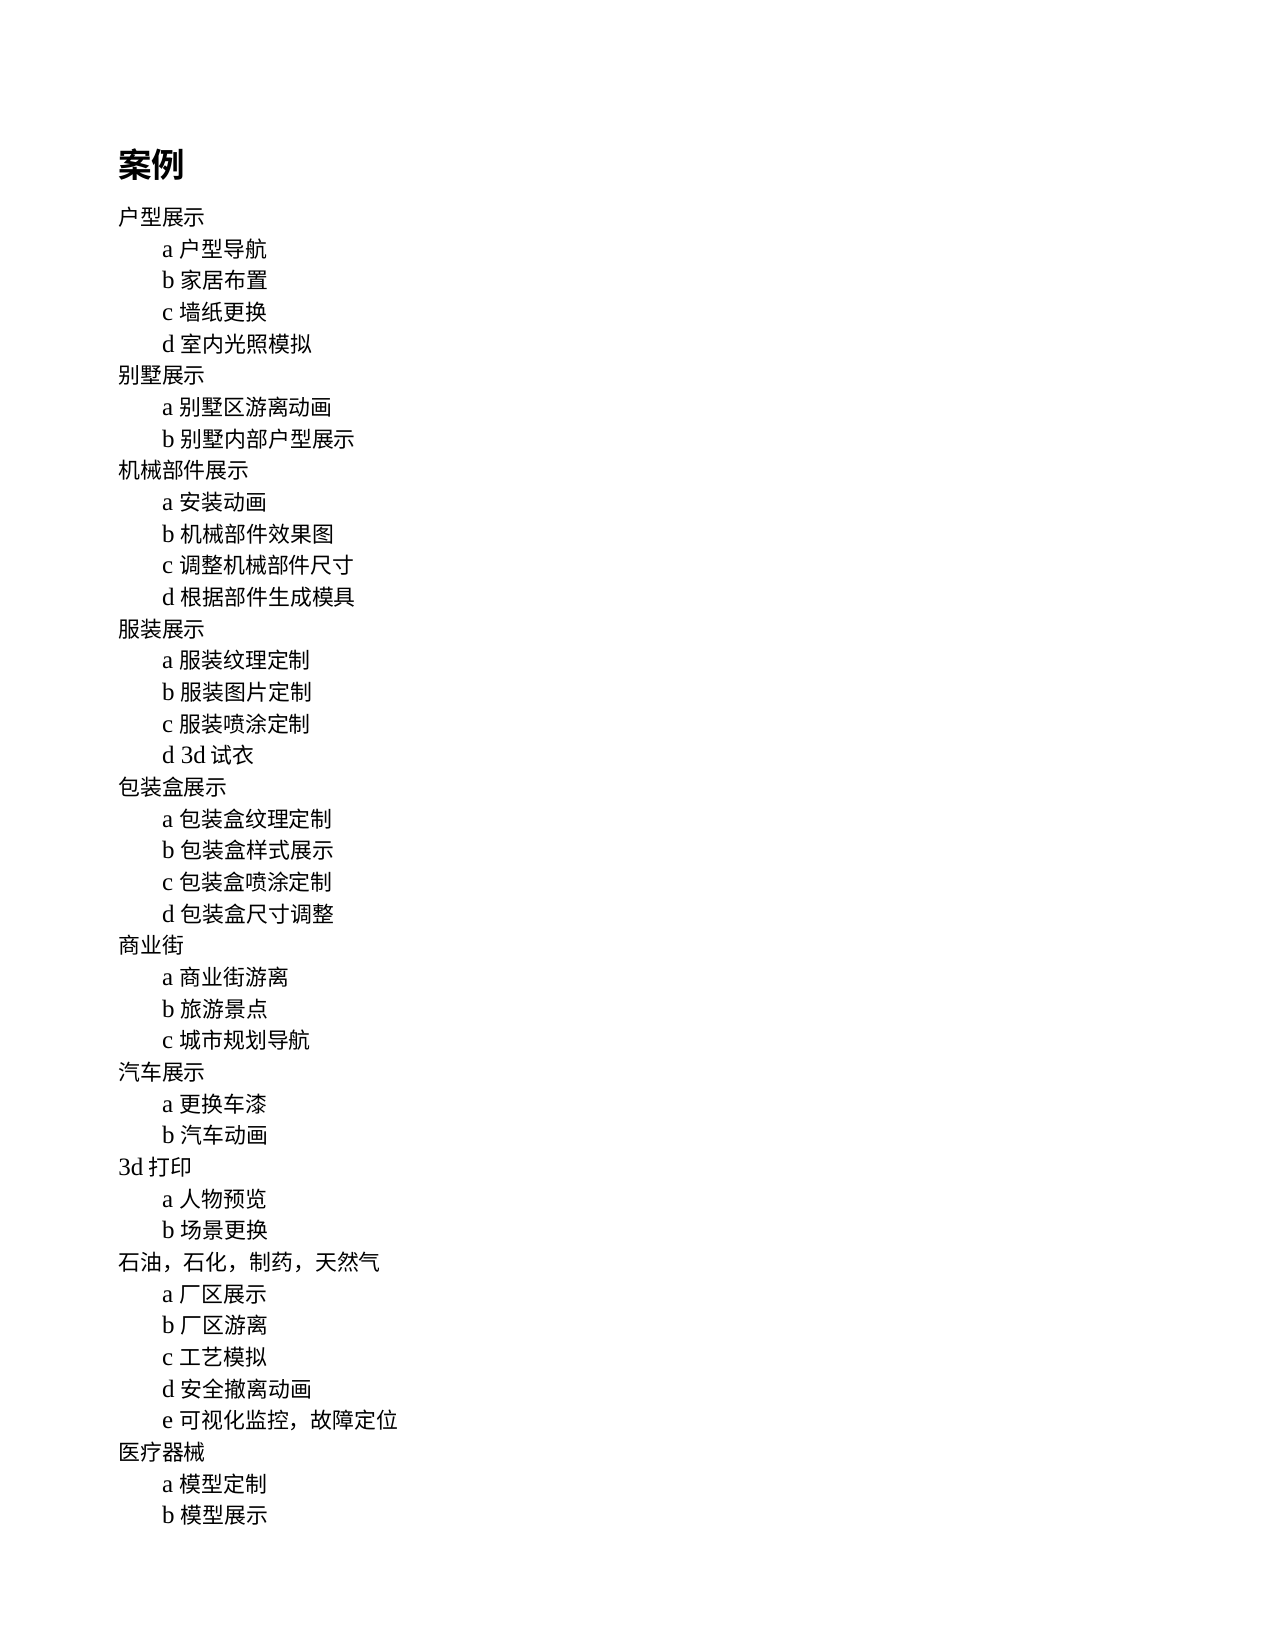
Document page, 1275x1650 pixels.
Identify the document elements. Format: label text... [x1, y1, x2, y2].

text a 更换车漆 [118, 1087, 1157, 1118]
text a 包装盒纹理定制 [118, 802, 1157, 833]
text c 工艺模拟 [118, 1340, 1157, 1372]
text c 墙纸更换 [118, 295, 1157, 327]
text a 商业街游离 [118, 960, 1157, 992]
text d 3d试衣 [118, 738, 1157, 770]
text b 场景更换 [118, 1213, 1157, 1245]
text 服装展示 [118, 612, 1157, 643]
text 3d打印 [118, 1150, 1157, 1182]
text a 安装动画 [118, 485, 1157, 517]
text d 包装盒尺寸调整 [118, 897, 1157, 928]
text e 可视化监控，故障定位 [118, 1403, 1157, 1435]
text a 别墅区游离动画 [162, 390, 1157, 422]
text 汽车展示 [118, 1055, 1157, 1087]
text b 旅游景点 [118, 992, 1157, 1023]
text b 家居布置 [118, 263, 1157, 295]
text 包装盒展示 [118, 770, 1157, 802]
text c 城市规划导航 [118, 1023, 1157, 1055]
text b 厂区游离 [118, 1308, 1157, 1340]
text c 包装盒喷涂定制 [118, 865, 1157, 897]
text 石油，石化，制药，天然气 [118, 1245, 1157, 1277]
text c 调整机械部件尺寸 [118, 548, 1157, 580]
text b 包装盒样式展示 [118, 833, 1157, 865]
text b 服装图片定制 [118, 675, 1157, 707]
subtitle 案例 [118, 139, 1157, 187]
text b 模型展示 [118, 1498, 1157, 1530]
text b 机械部件效果图 [118, 517, 1157, 548]
text a 模型定制 [118, 1467, 1157, 1498]
text 户型展示 [118, 200, 1157, 232]
text a 人物预览 [118, 1182, 1157, 1213]
text b 汽车动画 [118, 1118, 1157, 1150]
text a 户型导航 [118, 232, 1157, 263]
text a 服装纹理定制 [118, 643, 1157, 675]
text d 根据部件生成模具 [118, 580, 1157, 612]
text c 服装喷涂定制 [118, 707, 1157, 738]
text 商业街 [118, 928, 1157, 960]
text d 安全撤离动画 [118, 1372, 1157, 1403]
text b 别墅内部户型展示 [162, 422, 1157, 453]
text 医疗器械 [118, 1435, 1157, 1467]
text 别墅展示 [118, 358, 1157, 390]
text a 厂区展示 [118, 1277, 1157, 1308]
text d 室内光照模拟 [118, 327, 1157, 358]
text 机械部件展示 [118, 453, 1157, 485]
